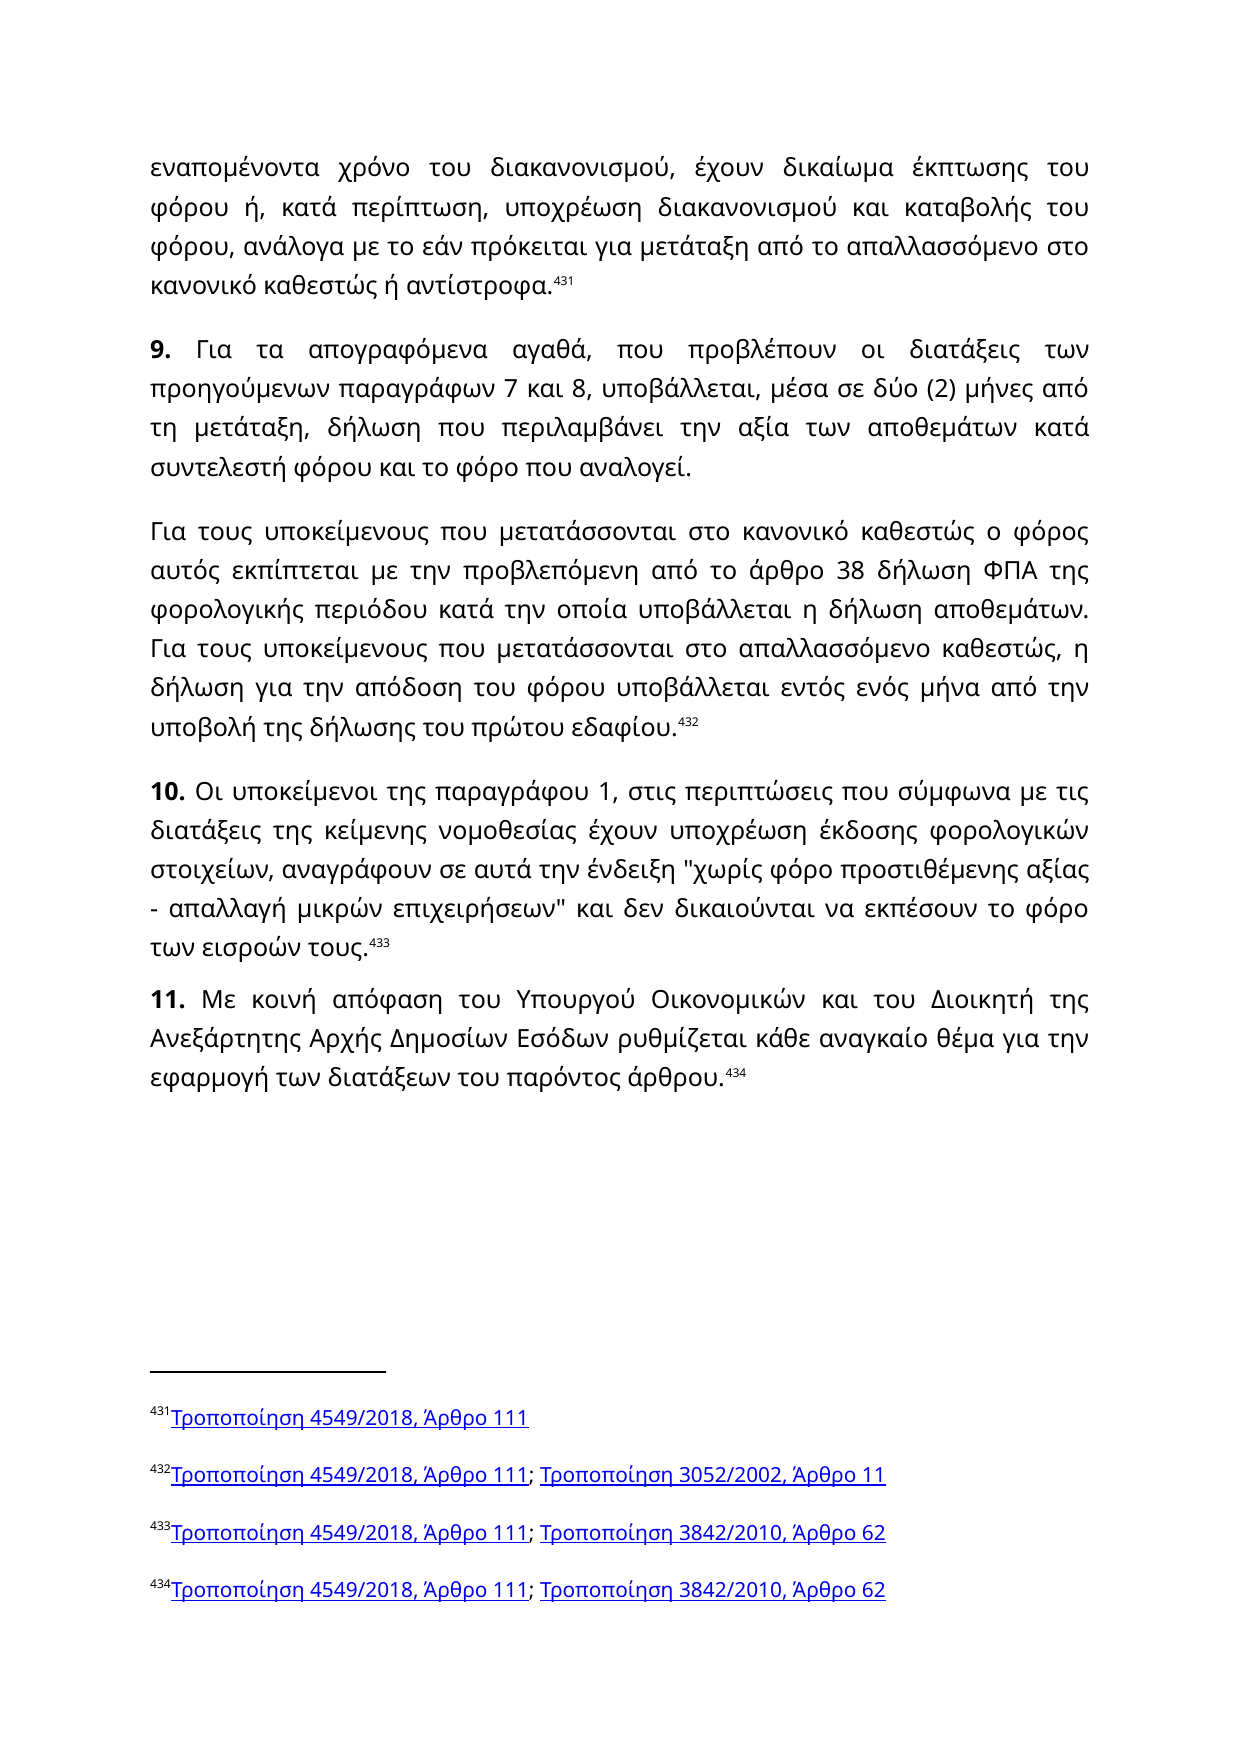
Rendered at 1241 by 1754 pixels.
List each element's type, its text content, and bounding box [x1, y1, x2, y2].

text Τροποποίηση 4549/2018, Άρθρο 111 [150, 1403, 1090, 1431]
text Τροποποίηση 4549/2018, Άρθρο 111; Τροποποίηση 3052/2002, Άρθρο 11 [150, 1460, 1090, 1489]
text 9. Για τα απογραφόμενα αγαθά, που προβλέπουν οι διατάξεις των προηγούμενων παραγράφων 7 και 8, υποβάλλεται, μέσα σε δύο (2) μήνες από τη μετάταξη, δήλωση που περιλαμβάνει την αξία των αποθεμάτων κατά συντελεστή φόρου και το φόρο που αναλογεί. [150, 332, 1090, 483]
text Τροποποίηση 4549/2018, Άρθρο 111; Τροποποίηση 3842/2010, Άρθρο 62 [150, 1576, 1090, 1604]
text Για τους υποκείμενους που μετατάσσονται στο κανονικό καθεστώς ο φόρος αυτός εκπίπτεται με την προβλεπόμενη από το άρθρο 38 δήλωση ΦΠΑ της φορολογικής περιόδου κατά την οποία υποβάλλεται η δήλωση αποθεμάτων. Για τους υποκείμενους που μετατάσσονται στο απαλλασσόμενο καθεστώς, η δήλωση για την απόδοση του φόρου υποβάλλεται εντός ενός μήνα από την υποβολή της δήλωσης του πρώτου εδαφίου. [150, 513, 1090, 743]
text 11. Με κοινή απόφαση του Υπουργού Οικονομικών και του Διοικητή της Ανεξάρτητης Αρχής Δημοσίων Εσόδων ρυθμίζεται κάθε αναγκαίο θέμα για την εφαρμογή των διατάξεων του παρόντος άρθρου. [150, 982, 1090, 1094]
text εναπομένοντα χρόνο του διακανονισμού, έχουν δικαίωμα έκπτωσης του φόρου ή, κατά περίπτωση, υποχρέωση διακανονισμού και καταβολής του φόρου, ανάλογα με το εάν πρόκειται για μετάταξη από το απαλλασσόμενο στο κανονικό καθεστώς ή αντίστροφα. [150, 150, 1090, 302]
text 10. Οι υποκείμενοι της παραγράφου 1, στις περιπτώσεις που σύμφωνα με τις διατάξεις της κείμενης νομοθεσίας έχουν υποχρέωση έκδοσης φορολογικών στοιχείων, αναγράφουν σε αυτά την ένδειξη "χωρίς φόρο προστιθέμενης αξίας - απαλλαγή μικρών επιχειρήσεων" και δεν δικαιούνται να εκπέσουν το φόρο των εισροών τους. [150, 773, 1090, 964]
text Τροποποίηση 4549/2018, Άρθρο 111; Τροποποίηση 3842/2010, Άρθρο 62 [150, 1518, 1090, 1546]
